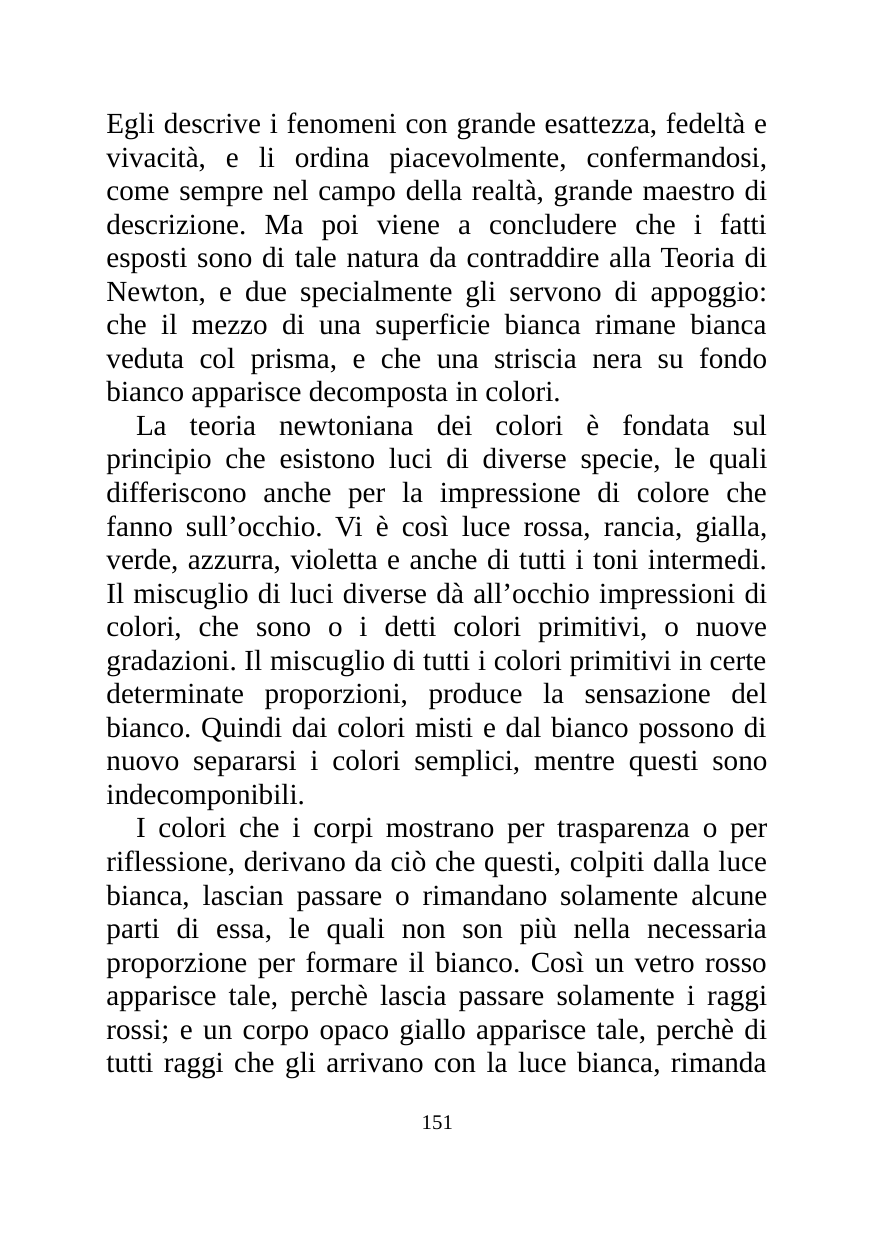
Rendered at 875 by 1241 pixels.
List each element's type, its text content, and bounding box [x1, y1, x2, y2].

text Egli descrive i fenomeni con grande esattezza, fedeltà e vivacità, e li ordina piacevolmente, confermandosi, come sempre nel campo della realtà, grande maestro di descrizione. Ma poi viene a concludere che i fatti esposti sono di tale natura da contraddire alla Teoria di Newton, e due specialmente gli servono di appoggio: che il mezzo di una superficie bianca rimane bianca veduta col prisma, e che una striscia nera su fondo bianco apparisce decomposta in colori. [106, 106, 768, 408]
text I colori che i corpi mostrano per trasparenza o per riflessione, derivano da ciò che questi, colpiti dalla luce bianca, lascian passare o rimandano solamente alcune parti di essa, le quali non son più nella necessaria proporzione per formare il bianco. Così un vetro rosso apparisce tale, perchè lascia passare solamente i raggi rossi; e un corpo opaco giallo apparisce tale, perchè di tutti raggi che gli arrivano con la luce bianca, rimanda [106, 811, 768, 1079]
text La teoria newtoniana dei colori è fondata sul principio che esistono luci di diverse specie, le quali differiscono anche per la impressione di colore che fanno sull’occhio. Vi è così luce rossa, rancia, gialla, verde, azzurra, violetta e anche di tutti i toni intermedi. Il miscuglio di luci diverse dà all’occhio impressioni di colori, che sono o i detti colori primitivi, o nuove gradazioni. Il miscuglio di tutti i colori primitivi in certe determinate proporzioni, produce la sensazione del bianco. Quindi dai colori misti e dal bianco possono di nuovo separarsi i colori semplici, mentre questi sono indecomponibili. [106, 408, 768, 811]
